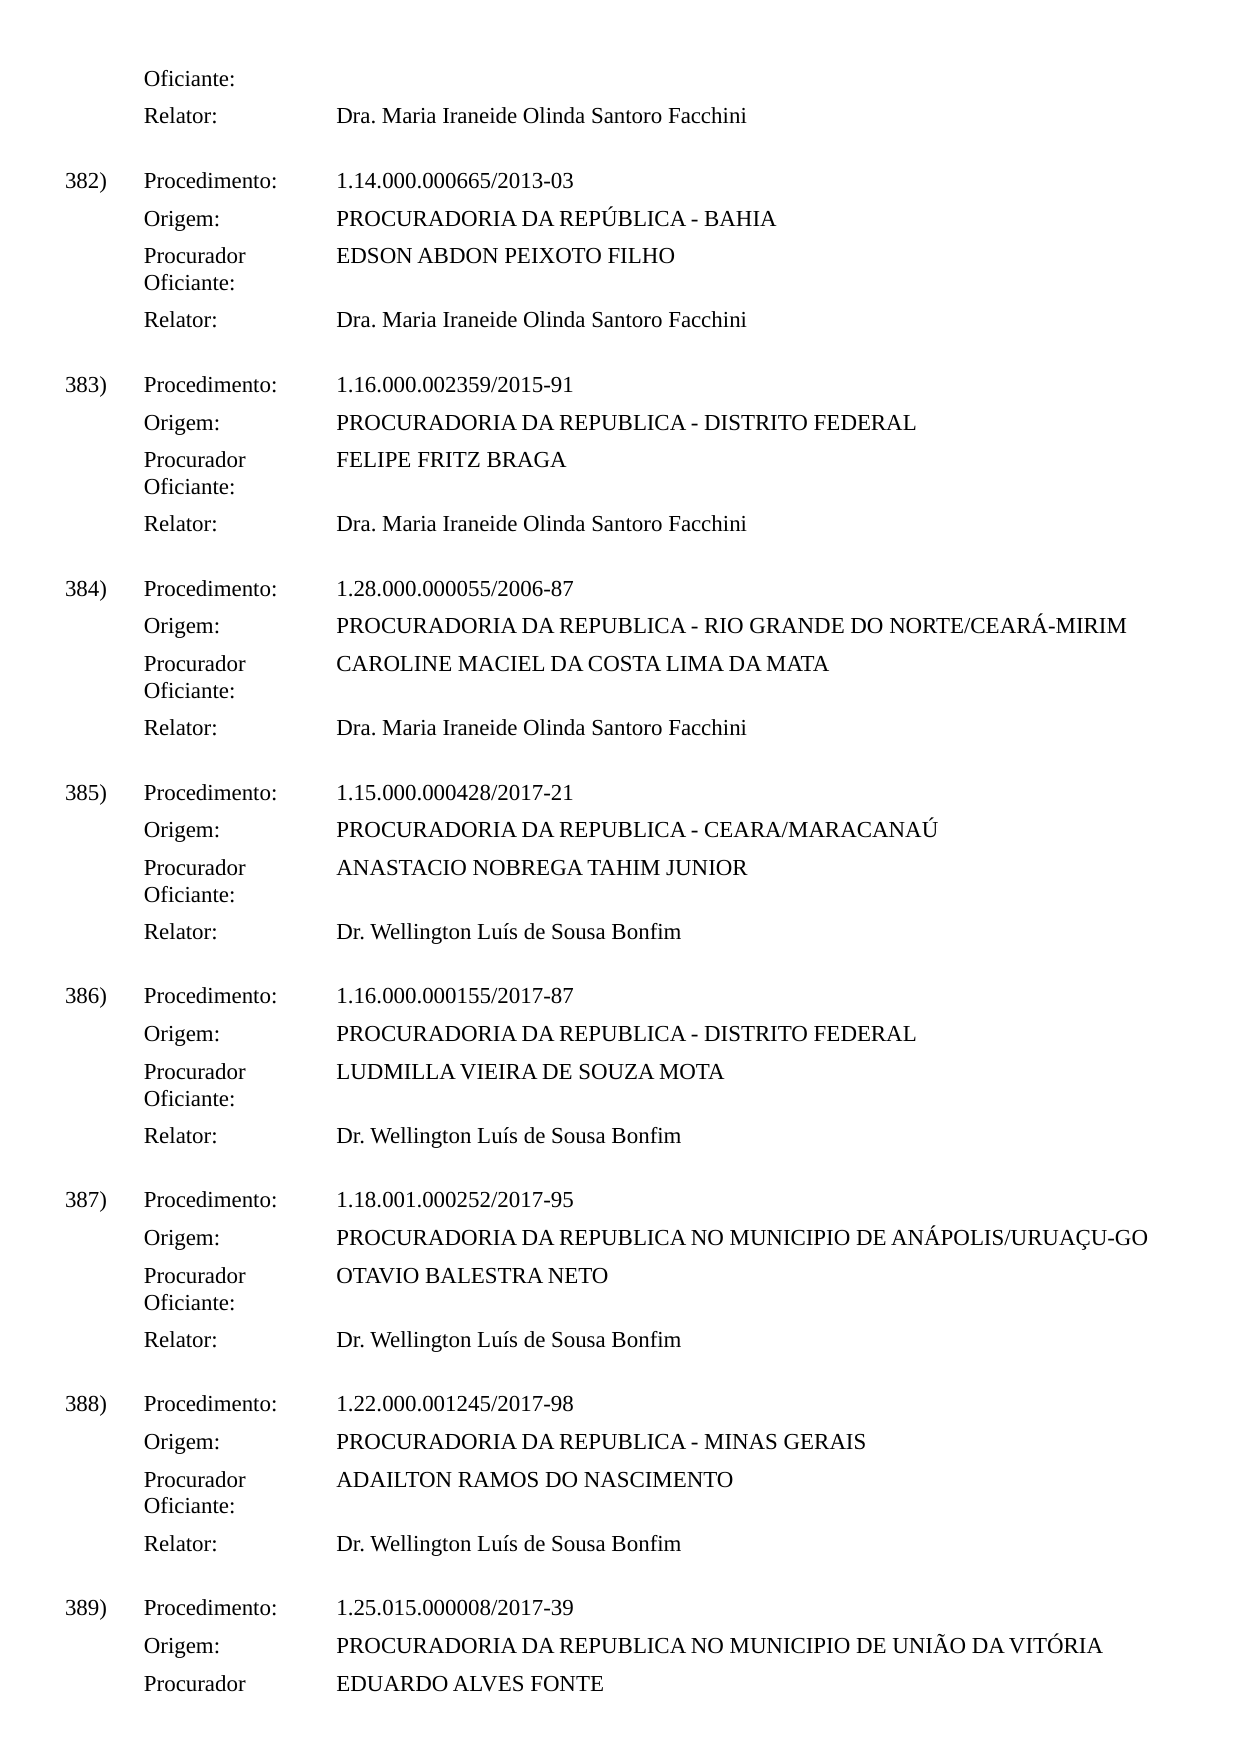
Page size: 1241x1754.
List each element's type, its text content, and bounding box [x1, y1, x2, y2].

table_cell PROCURADORIA DA REPUBLICA - DISTRITO FEDERAL [330, 403, 1181, 441]
table_cell Origem: [138, 199, 330, 237]
table_cell Dra. Maria Iraneide Olinda Santoro Facchini [330, 97, 1181, 135]
table_cell PROCURADORIA DA REPUBLICA - MINAS GERAIS [330, 1423, 1181, 1460]
table_cell [59, 913, 138, 951]
table_cell Dr. Wellington Luís de Sousa Bonfim [330, 913, 1181, 951]
table_cell Relator: [138, 913, 330, 951]
table_header 1.22.000.001245/2017-98 [330, 1385, 1181, 1423]
table_header Procedimento: [138, 1181, 330, 1219]
table_cell [59, 1219, 138, 1256]
table_cell ANASTACIO NOBREGA TAHIM JUNIOR [330, 849, 1181, 913]
table_cell Procurador Oficiante: [138, 1460, 330, 1524]
table_header 1.25.015.000008/2017-39 [330, 1589, 1181, 1627]
table_header Procedimento: [138, 569, 330, 607]
table_cell Procurador Oficiante: [138, 849, 330, 913]
table_cell [59, 199, 138, 237]
table_cell LUDMILLA VIEIRA DE SOUZA MOTA [330, 1053, 1181, 1117]
table_cell Relator: [138, 301, 330, 339]
table_cell Procurador Oficiante: [138, 1256, 330, 1321]
table_cell [59, 1053, 138, 1117]
table_cell [59, 607, 138, 644]
table_cell [59, 1256, 138, 1321]
table_cell OTAVIO BALESTRA NETO [330, 1256, 1181, 1321]
table_cell [59, 1525, 138, 1562]
table_cell Dr. Wellington Luís de Sousa Bonfim [330, 1525, 1181, 1562]
table_cell [59, 237, 138, 301]
table_header 386) [59, 977, 138, 1015]
table_cell [59, 59, 138, 97]
table_header 1.28.000.000055/2006-87 [330, 569, 1181, 607]
table_header 385) [59, 773, 138, 811]
table_cell PROCURADORIA DA REPUBLICA NO MUNICIPIO DE UNIÃO DA VITÓRIA [330, 1627, 1181, 1664]
table_cell Origem: [138, 1423, 330, 1460]
table_header Procedimento: [138, 977, 330, 1015]
table_cell Dra. Maria Iraneide Olinda Santoro Facchini [330, 301, 1181, 339]
table_cell Relator: [138, 1117, 330, 1154]
table_cell ADAILTON RAMOS DO NASCIMENTO [330, 1460, 1181, 1524]
table_header Procedimento: [138, 1385, 330, 1423]
table_cell [59, 1321, 138, 1358]
table_header 1.16.000.000155/2017-87 [330, 977, 1181, 1015]
table_cell [59, 505, 138, 543]
table_cell Oficiante: [138, 59, 330, 97]
table_cell Origem: [138, 403, 330, 441]
table_cell Relator: [138, 97, 330, 135]
table_cell PROCURADORIA DA REPUBLICA - CEARA/MARACANAÚ [330, 811, 1181, 848]
table_cell [59, 811, 138, 848]
table_cell Dra. Maria Iraneide Olinda Santoro Facchini [330, 505, 1181, 543]
table_cell Dr. Wellington Luís de Sousa Bonfim [330, 1117, 1181, 1154]
table_cell [59, 97, 138, 135]
table_cell Dra. Maria Iraneide Olinda Santoro Facchini [330, 709, 1181, 747]
table_cell Relator: [138, 1525, 330, 1562]
table_header 1.18.001.000252/2017-95 [330, 1181, 1181, 1219]
table_cell Relator: [138, 1321, 330, 1358]
table_cell [59, 645, 138, 709]
table_header Procedimento: [138, 161, 330, 199]
table_header 383) [59, 365, 138, 403]
table_cell [59, 709, 138, 747]
table_cell [59, 441, 138, 505]
table_cell [59, 1015, 138, 1052]
table_cell Origem: [138, 1627, 330, 1664]
table_cell EDUARDO ALVES FONTE [330, 1664, 1181, 1702]
table_cell Dr. Wellington Luís de Sousa Bonfim [330, 1321, 1181, 1358]
table_cell [59, 1423, 138, 1460]
table_cell Procurador Oficiante: [138, 237, 330, 301]
table_header 1.16.000.002359/2015-91 [330, 365, 1181, 403]
table_cell [59, 301, 138, 339]
table_cell Origem: [138, 1015, 330, 1052]
table_header 1.15.000.000428/2017-21 [330, 773, 1181, 811]
table_cell [59, 403, 138, 441]
table_cell Procurador Oficiante: [138, 1053, 330, 1117]
table_cell PROCURADORIA DA REPUBLICA - RIO GRANDE DO NORTE/CEARÁ-MIRIM [330, 607, 1181, 644]
table_cell [59, 1627, 138, 1664]
table_header 389) [59, 1589, 138, 1627]
table_header 382) [59, 161, 138, 199]
table_cell Procurador Oficiante: [138, 645, 330, 709]
table_cell Relator: [138, 505, 330, 543]
table_cell Procurador Oficiante: [138, 441, 330, 505]
table_cell [330, 59, 1181, 97]
table_cell [59, 1664, 138, 1702]
table_header 384) [59, 569, 138, 607]
table_cell FELIPE FRITZ BRAGA [330, 441, 1181, 505]
table_header Procedimento: [138, 365, 330, 403]
table_cell PROCURADORIA DA REPUBLICA NO MUNICIPIO DE ANÁPOLIS/URUAÇU-GO [330, 1219, 1181, 1256]
table_cell [59, 1117, 138, 1154]
table_cell PROCURADORIA DA REPUBLICA - DISTRITO FEDERAL [330, 1015, 1181, 1052]
table_cell CAROLINE MACIEL DA COSTA LIMA DA MATA [330, 645, 1181, 709]
table_cell [59, 849, 138, 913]
table_cell [59, 1460, 138, 1524]
table_header 387) [59, 1181, 138, 1219]
table_header 388) [59, 1385, 138, 1423]
table_cell Procurador [138, 1664, 330, 1702]
table_cell Relator: [138, 709, 330, 747]
table_cell Origem: [138, 811, 330, 848]
table_header Procedimento: [138, 773, 330, 811]
table_header Procedimento: [138, 1589, 330, 1627]
table_cell PROCURADORIA DA REPÚBLICA - BAHIA [330, 199, 1181, 237]
table_cell Origem: [138, 1219, 330, 1256]
table_cell Origem: [138, 607, 330, 644]
table_cell EDSON ABDON PEIXOTO FILHO [330, 237, 1181, 301]
table_header 1.14.000.000665/2013-03 [330, 161, 1181, 199]
